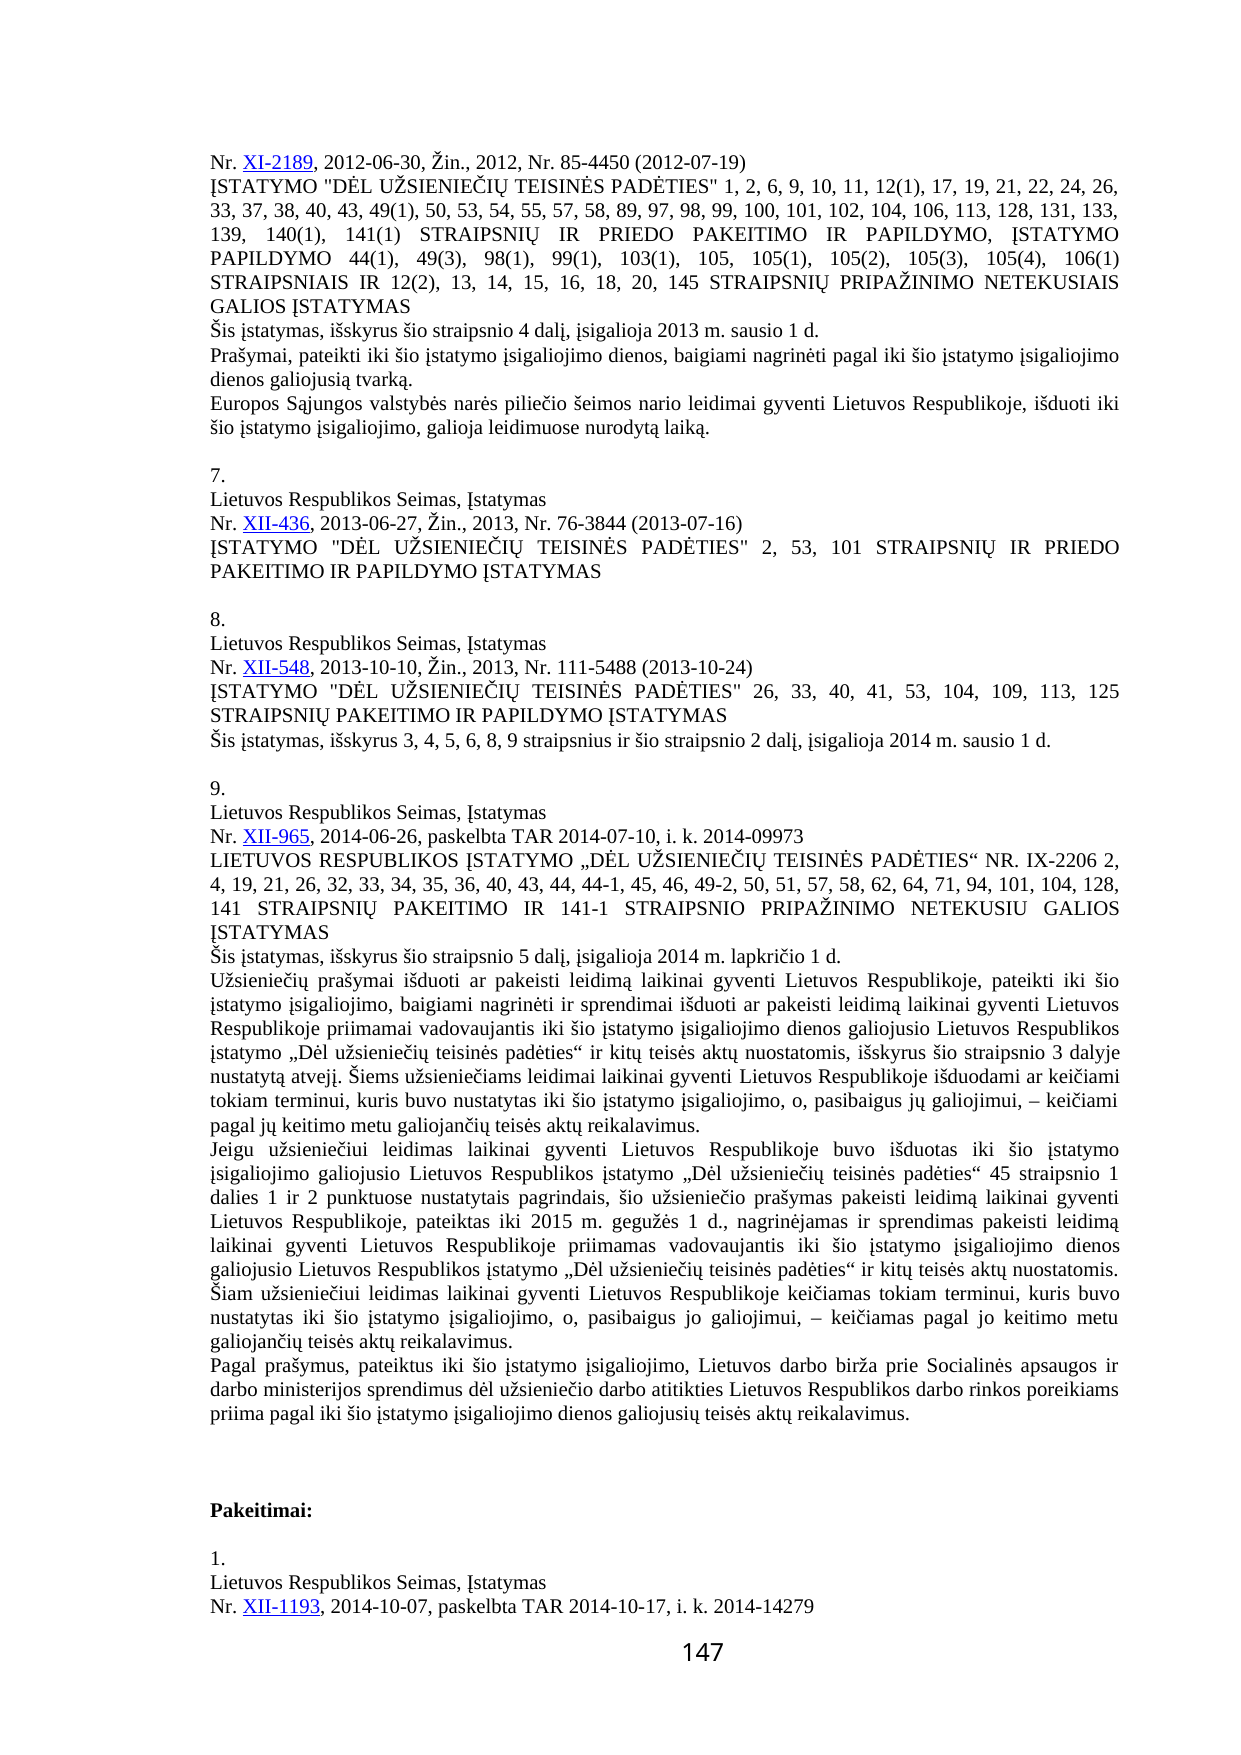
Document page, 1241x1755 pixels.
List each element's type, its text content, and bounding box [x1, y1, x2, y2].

text Nr. XI-2189, 2012-06-30, Žin., 2012, Nr. 85-4450 (2012-07-19) [210, 150, 1120, 174]
text Nr. XII-548, 2013-10-10, Žin., 2013, Nr. 111-5488 (2013-10-24) [210, 655, 1120, 679]
text Šis įstatymas, išskyrus šio straipsnio 4 dalį, įsigalioja 2013 m. sausio 1 d. [210, 318, 1120, 342]
text 8. [210, 607, 1120, 631]
text ĮSTATYMO "DĖL UŽSIENIEČIŲ TEISINĖS PADĖTIES" 1, 2, 6, 9, 10, 11, 12(1), 17, 19, 21, 22, 24, 26, 33, 37, 38, 40, 43, 49(1), 50, 53, 54, 55, 57, 58, 89, 97, 98, 99, 100, 101, 102, 104, 106, 113, 128, 131, 133, 139, 140(1), 141(1) STRAIPSNIŲ IR PRIEDO PAKEITIMO IR PAPILDYMO, ĮSTATYMO PAPILDYMO 44(1), 49(3), 98(1), 99(1), 103(1), 105, 105(1), 105(2), 105(3), 105(4), 106(1) STRAIPSNIAIS IR 12(2), 13, 14, 15, 16, 18, 20, 145 STRAIPSNIŲ PRIPAŽINIMO NETEKUSIAIS GALIOS ĮSTATYMAS [210, 174, 1120, 318]
text Pakeitimai: [210, 1497, 1120, 1522]
text 9. [210, 776, 1120, 800]
text Užsieniečių prašymai išduoti ar pakeisti leidimą laikinai gyventi Lietuvos Respublikoje, pateikti iki šio įstatymo įsigaliojimo, baigiami nagrinėti ir sprendimai išduoti ar pakeisti leidimą laikinai gyventi Lietuvos Respublikoje priimamai vadovaujantis iki šio įstatymo įsigaliojimo dienos galiojusio Lietuvos Respublikos įstatymo „Dėl užsieniečių teisinės padėties“ ir kitų teisės aktų nuostatomis, išskyrus šio straipsnio 3 dalyje nustatytą atvejį. Šiems užsieniečiams leidimai laikinai gyventi Lietuvos Respublikoje išduodami ar keičiami tokiam terminui, kuris buvo nustatytas iki šio įstatymo įsigaliojimo, o, pasibaigus jų galiojimui, – keičiami pagal jų keitimo metu galiojančių teisės aktų reikalavimus. [210, 968, 1120, 1137]
text Lietuvos Respublikos Seimas, Įstatymas [210, 631, 1120, 655]
text ĮSTATYMO "DĖL UŽSIENIEČIŲ TEISINĖS PADĖTIES" 26, 33, 40, 41, 53, 104, 109, 113, 125 STRAIPSNIŲ PAKEITIMO IR PAPILDYMO ĮSTATYMAS [210, 679, 1120, 727]
text Nr. XII-1193, 2014-10-07, paskelbta TAR 2014-10-17, i. k. 2014-14279 [210, 1594, 1120, 1618]
text ĮSTATYMO "DĖL UŽSIENIEČIŲ TEISINĖS PADĖTIES" 2, 53, 101 STRAIPSNIŲ IR PRIEDO PAKEITIMO IR PAPILDYMO ĮSTATYMAS [210, 535, 1120, 583]
text Nr. XII-436, 2013-06-27, Žin., 2013, Nr. 76-3844 (2013-07-16) [210, 511, 1120, 535]
text 7. [210, 463, 1120, 487]
text Europos Sąjungos valstybės narės piliečio šeimos nario leidimai gyventi Lietuvos Respublikoje, išduoti iki šio įstatymo įsigaliojimo, galioja leidimuose nurodytą laiką. [210, 391, 1120, 439]
text Jeigu užsieniečiui leidimas laikinai gyventi Lietuvos Respublikoje buvo išduotas iki šio įstatymo įsigaliojimo galiojusio Lietuvos Respublikos įstatymo „Dėl užsieniečių teisinės padėties“ 45 straipsnio 1 dalies 1 ir 2 punktuose nustatytais pagrindais, šio užsieniečio prašymas pakeisti leidimą laikinai gyventi Lietuvos Respublikoje, pateiktas iki 2015 m. gegužės 1 d., nagrinėjamas ir sprendimas pakeisti leidimą laikinai gyventi Lietuvos Respublikoje priimamas vadovaujantis iki šio įstatymo įsigaliojimo dienos galiojusio Lietuvos Respublikos įstatymo „Dėl užsieniečių teisinės padėties“ ir kitų teisės aktų nuostatomis. Šiam užsieniečiui leidimas laikinai gyventi Lietuvos Respublikoje keičiamas tokiam terminui, kuris buvo nustatytas iki šio įstatymo įsigaliojimo, o, pasibaigus jo galiojimui, – keičiamas pagal jo keitimo metu galiojančių teisės aktų reikalavimus. [210, 1137, 1120, 1353]
text Lietuvos Respublikos Seimas, Įstatymas [210, 1570, 1120, 1594]
text Nr. XII-965, 2014-06-26, paskelbta TAR 2014-07-10, i. k. 2014-09973 [210, 824, 1120, 848]
text LIETUVOS RESPUBLIKOS ĮSTATYMO „DĖL UŽSIENIEČIŲ TEISINĖS PADĖTIES“ NR. IX-2206 2, 4, 19, 21, 26, 32, 33, 34, 35, 36, 40, 43, 44, 44-1, 45, 46, 49-2, 50, 51, 57, 58, 62, 64, 71, 94, 101, 104, 128, 141 STRAIPSNIŲ PAKEITIMO IR 141-1 STRAIPSNIO PRIPAŽINIMO NETEKUSIU GALIOS ĮSTATYMAS [210, 848, 1120, 944]
text Pagal prašymus, pateiktus iki šio įstatymo įsigaliojimo, Lietuvos darbo birža prie Socialinės apsaugos ir darbo ministerijos sprendimus dėl užsieniečio darbo atitikties Lietuvos Respublikos darbo rinkos poreikiams priima pagal iki šio įstatymo įsigaliojimo dienos galiojusių teisės aktų reikalavimus. [210, 1353, 1120, 1425]
text Prašymai, pateikti iki šio įstatymo įsigaliojimo dienos, baigiami nagrinėti pagal iki šio įstatymo įsigaliojimo dienos galiojusią tvarką. [210, 342, 1120, 391]
text Šis įstatymas, išskyrus šio straipsnio 5 dalį, įsigalioja 2014 m. lapkričio 1 d. [210, 944, 1120, 968]
text Lietuvos Respublikos Seimas, Įstatymas [210, 487, 1120, 511]
text Šis įstatymas, išskyrus 3, 4, 5, 6, 8, 9 straipsnius ir šio straipsnio 2 dalį, įsigalioja 2014 m. sausio 1 d. [210, 727, 1120, 752]
text 1. [210, 1546, 1120, 1570]
text Lietuvos Respublikos Seimas, Įstatymas [210, 800, 1120, 824]
